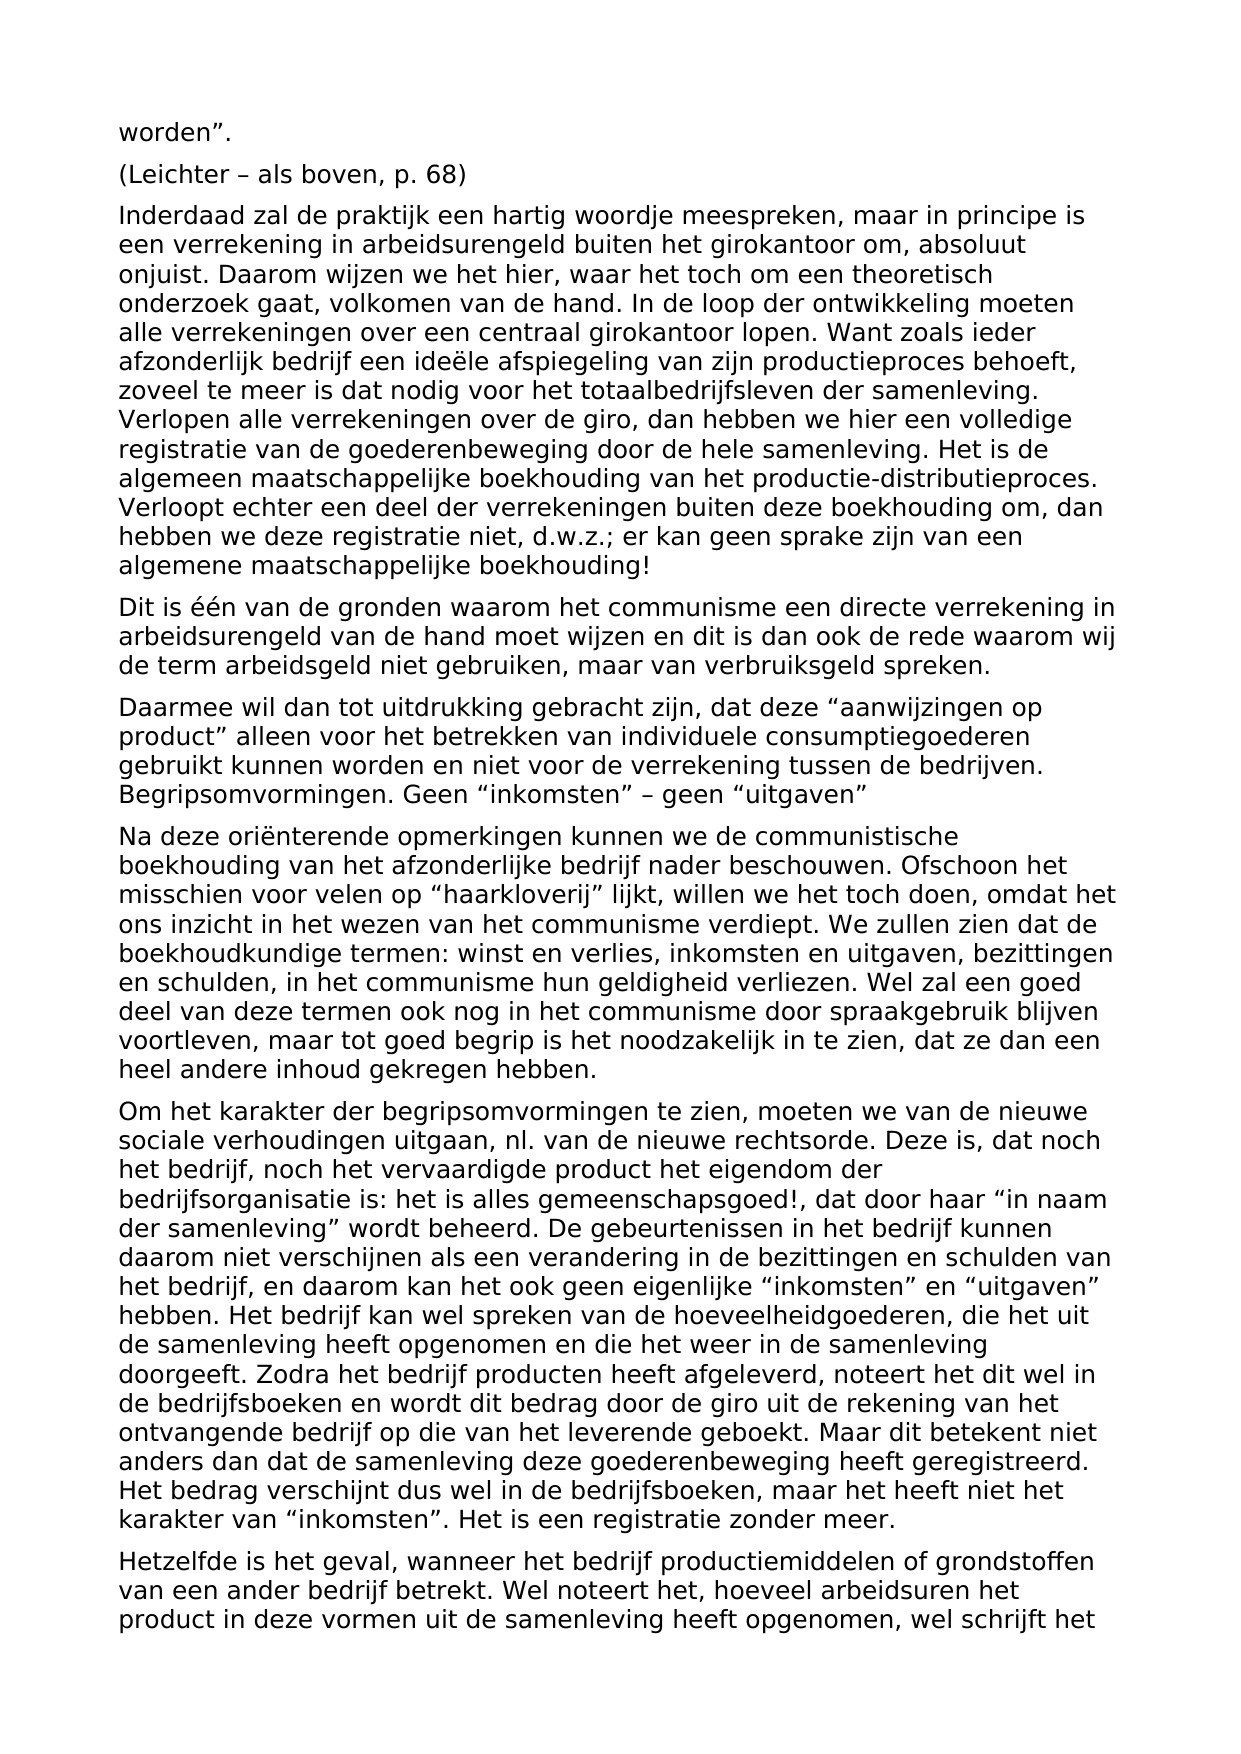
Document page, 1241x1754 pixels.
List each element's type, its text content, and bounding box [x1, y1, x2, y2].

text Om het karakter der begripsomvormingen te zien, moeten we van de nieuwe sociale verhoudingen uitgaan, nl. van de nieuwe rechtsorde. Deze is, dat noch het bedrijf, noch het vervaardigde product het eigendom der bedrijfsorganisatie is: het is alles gemeenschapsgoed!, dat door haar “in naam der samenleving” wordt beheerd. De gebeurtenissen in het bedrijf kunnen daarom niet verschijnen als een verandering in de bezittingen en schulden van het bedrijf, en daarom kan het ook geen eigenlijke “inkomsten” en “uitgaven” hebben. Het bedrijf kan wel spreken van de hoeveelheidgoederen, die het uit de samenleving heeft opgenomen en die het weer in de samenleving doorgeeft. Zodra het bedrijf producten heeft afgeleverd, noteert het dit wel in de bedrijfsboeken en wordt dit bedrag door de giro uit de rekening van het ontvangende bedrijf op die van het leverende geboekt. Maar dit betekent niet anders dan dat de samenleving deze goederenbeweging heeft geregistreerd. Het bedrag verschijnt dus wel in de bedrijfsboeken, maar het heeft niet het karakter van “inkomsten”. Het is een registratie zonder meer. [118, 1097, 1122, 1535]
text worden”. [118, 118, 1122, 147]
text Hetzelfde is het geval, wanneer het bedrijf productiemiddelen of grondstoffen van een ander bedrijf betrekt. Wel noteert het, hoeveel arbeidsuren het product in deze vormen uit de samenleving heeft opgenomen, wel schrijft het [118, 1547, 1122, 1635]
text Daarmee wil dan tot uitdrukking gebracht zijn, dat deze “aanwijzingen op product” alleen voor het betrekken van individuele consumptiegoederen gebruikt kunnen worden en niet voor de verrekening tussen de bedrijven. Begripsomvormingen. Geen “inkomsten” – geen “uitgaven” [118, 693, 1122, 810]
text Na deze oriënterende opmerkingen kunnen we de communistische boekhouding van het afzonderlijke bedrijf nader beschouwen. Ofschoon het misschien voor velen op “haarkloverij” lijkt, willen we het toch doen, omdat het ons inzicht in het wezen van het communisme verdiept. We zullen zien dat de boekhoudkundige termen: winst en verlies, inkomsten en uitgaven, bezittingen en schulden, in het communisme hun geldigheid verliezen. Wel zal een goed deel van deze termen ook nog in het communisme door spraakgebruik blijven voortleven, maar tot goed begrip is het noodzakelijk in te zien, dat ze dan een heel andere inhoud gekregen hebben. [118, 822, 1122, 1085]
text Dit is één van de gronden waarom het communisme een directe verrekening in arbeidsurengeld van de hand moet wijzen en dit is dan ook de rede waarom wij de term arbeidsgeld niet gebruiken, maar van verbruiksgeld spreken. [118, 593, 1122, 681]
text Inderdaad zal de praktijk een hartig woordje meespreken, maar in principe is een verrekening in arbeidsurengeld buiten het girokantoor om, absoluut onjuist. Daarom wijzen we het hier, waar het toch om een theoretisch onderzoek gaat, volkomen van de hand. In de loop der ontwikkeling moeten alle verrekeningen over een centraal girokantoor lopen. Want zoals ieder afzonderlijk bedrijf een ideële afspiegeling van zijn productieproces behoeft, zoveel te meer is dat nodig voor het totaalbedrijfsleven der samenleving. Verlopen alle verrekeningen over de giro, dan hebben we hier een volledige registratie van de goederenbeweging door de hele samenleving. Het is de algemeen maatschappelijke boekhouding van het productie-distributieproces. Verloopt echter een deel der verrekeningen buiten deze boekhouding om, dan hebben we deze registratie niet, d.w.z.; er kan geen sprake zijn van een algemene maatschappelijke boekhouding! [118, 201, 1122, 581]
text (Leichter – als boven, p. 68) [118, 160, 1122, 189]
